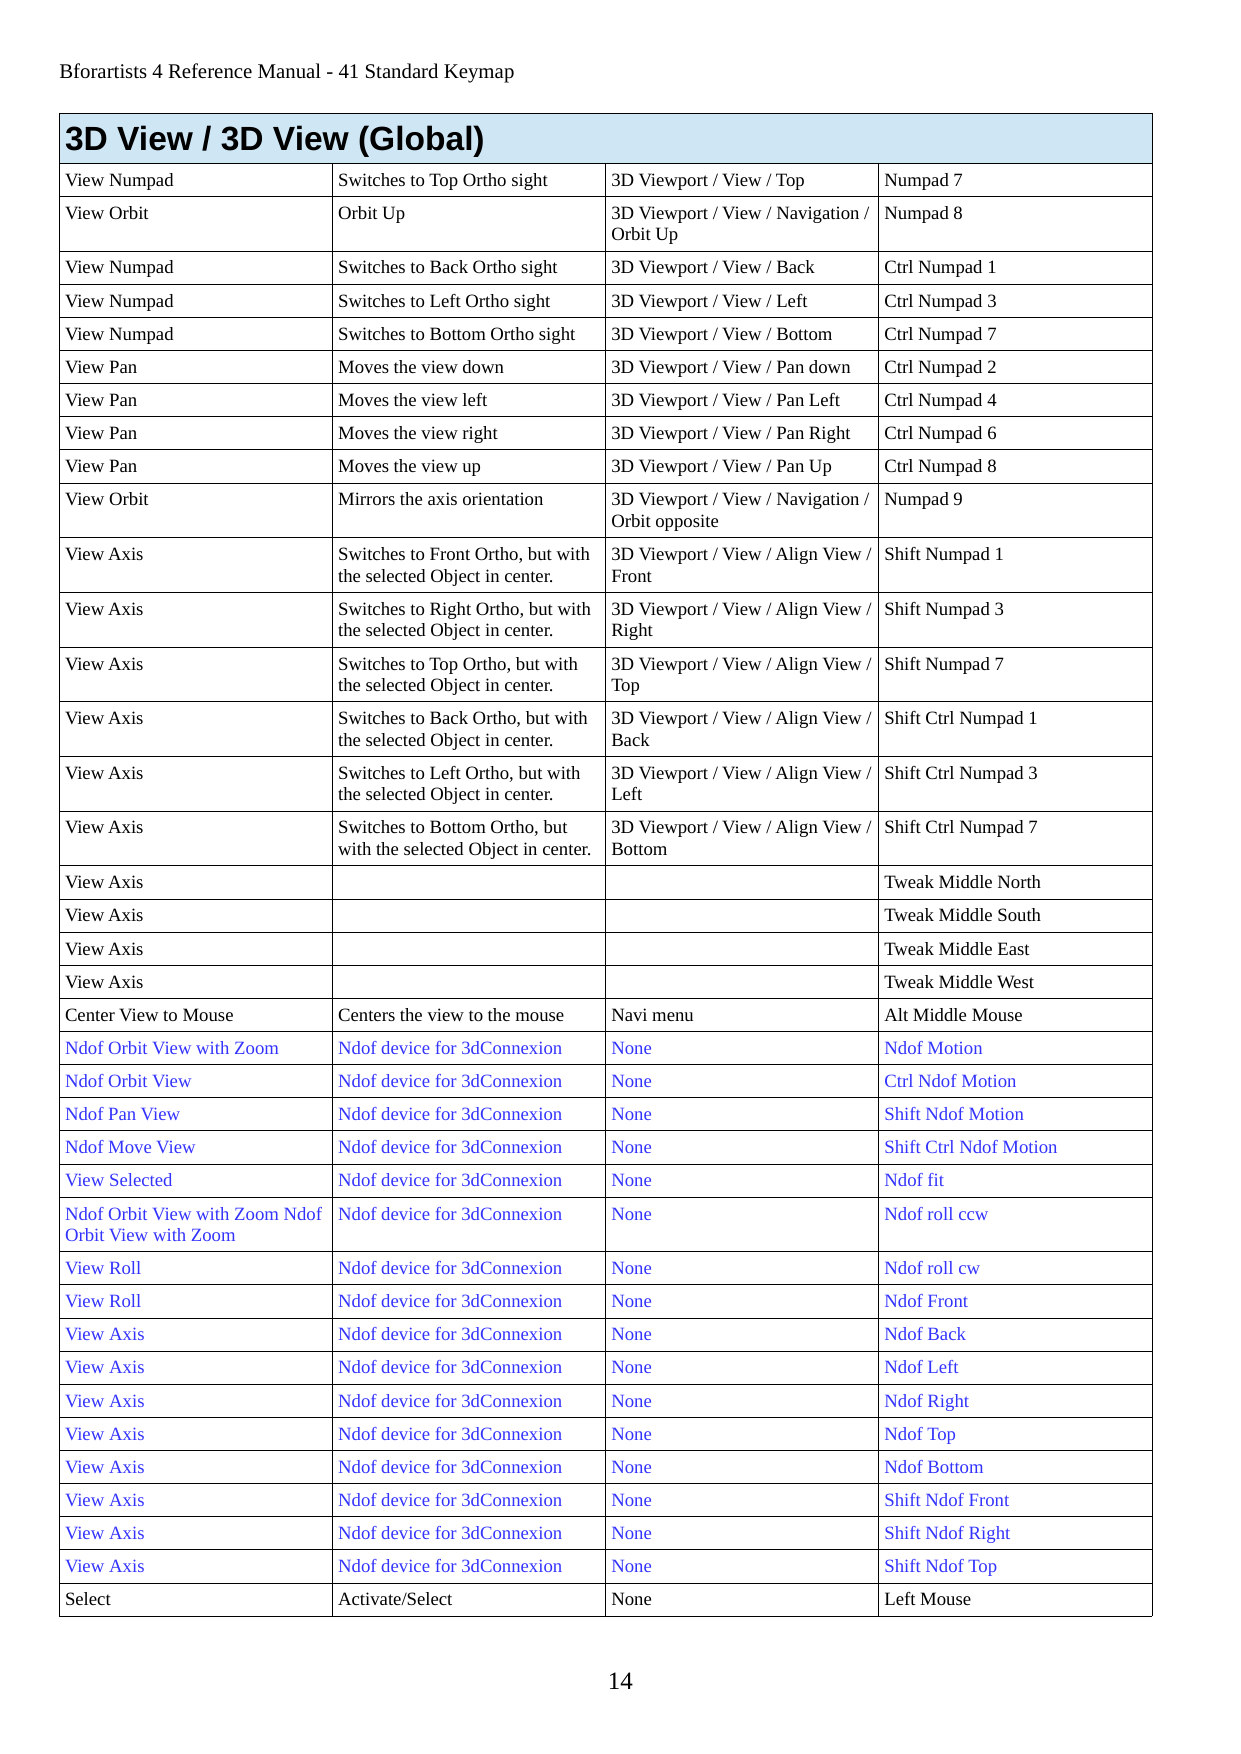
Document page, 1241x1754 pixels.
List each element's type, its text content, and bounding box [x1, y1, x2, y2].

table_cell Ctrl Numpad 2 [879, 351, 1152, 383]
table_cell 3D Viewport / View / Pan Right [606, 417, 878, 449]
table_cell Ndof Pan View [60, 1098, 332, 1130]
table_cell 3D Viewport / View / Align View / Left [606, 757, 878, 811]
table_cell None [606, 1352, 878, 1384]
table_cell Tweak Middle North [879, 866, 1152, 898]
table_cell View Orbit [60, 197, 332, 251]
table_cell Ctrl Numpad 4 [879, 384, 1152, 416]
table_cell Shift Ctrl Numpad 1 [879, 702, 1152, 756]
table_cell Switches to Back Ortho, but with the selected Object in center. [333, 702, 605, 756]
table_cell Switches to Bottom Ortho, but with the selected Object in center. [333, 812, 605, 865]
table_cell Ndof Orbit View with Zoom Ndof Orbit View with Zoom [60, 1198, 332, 1251]
table_cell View Numpad [60, 285, 332, 317]
table_cell View Pan [60, 417, 332, 449]
table_cell None [606, 1131, 878, 1163]
table_cell [333, 966, 605, 998]
table_cell View Pan [60, 384, 332, 416]
table_cell Switches to Front Ortho, but with the selected Object in center. [333, 538, 605, 592]
table_cell None [606, 1032, 878, 1064]
table_cell View Axis [60, 812, 332, 865]
table_cell Ndof device for 3dConnexion [333, 1319, 605, 1351]
table_cell Ndof device for 3dConnexion [333, 1252, 605, 1284]
table_cell Shift Ndof Right [879, 1517, 1152, 1549]
table_cell Ndof Bottom [879, 1451, 1152, 1483]
table_cell None [606, 1517, 878, 1549]
table_cell Switches to Right Ortho, but with the selected Object in center. [333, 593, 605, 647]
table_cell View Pan [60, 351, 332, 383]
table_header 3D View / 3D View (Global) [60, 114, 1152, 163]
table_cell Shift Ctrl Ndof Motion [879, 1131, 1152, 1163]
table_cell Ndof device for 3dConnexion [333, 1550, 605, 1582]
table_cell View Axis [60, 538, 332, 592]
table_cell View Axis [60, 1418, 332, 1450]
table_cell Shift Ndof Motion [879, 1098, 1152, 1130]
table_cell Shift Numpad 1 [879, 538, 1152, 592]
table_cell View Roll [60, 1285, 332, 1317]
table_cell Switches to Back Ortho sight [333, 252, 605, 284]
table_cell Shift Ctrl Numpad 7 [879, 812, 1152, 865]
table_cell Ctrl Numpad 6 [879, 417, 1152, 449]
table_cell Orbit Up [333, 197, 605, 251]
table_cell 3D Viewport / View / Navigation / Orbit Up [606, 197, 878, 251]
table_cell Shift Numpad 3 [879, 593, 1152, 647]
table_cell Ndof roll ccw [879, 1198, 1152, 1251]
table_cell Navi menu [606, 999, 878, 1031]
table_cell None [606, 1550, 878, 1582]
table_cell View Numpad [60, 164, 332, 196]
table_cell Numpad 7 [879, 164, 1152, 196]
table_cell Ndof device for 3dConnexion [333, 1131, 605, 1163]
table_cell Ndof device for 3dConnexion [333, 1517, 605, 1549]
table_cell Ndof Motion [879, 1032, 1152, 1064]
table_cell 3D Viewport / View / Align View / Front [606, 538, 878, 592]
table_cell Switches to Left Ortho, but with the selected Object in center. [333, 757, 605, 811]
table_cell [606, 900, 878, 932]
table_cell Ndof device for 3dConnexion [333, 1418, 605, 1450]
table_cell Switches to Top Ortho, but with the selected Object in center. [333, 648, 605, 701]
table_cell None [606, 1285, 878, 1317]
table_cell Ndof Orbit View with Zoom [60, 1032, 332, 1064]
table_cell Center View to Mouse [60, 999, 332, 1031]
table_cell Ndof Top [879, 1418, 1152, 1450]
table_cell Ndof Front [879, 1285, 1152, 1317]
table_cell None [606, 1165, 878, 1197]
table_cell Ndof device for 3dConnexion [333, 1451, 605, 1483]
table_cell None [606, 1198, 878, 1251]
table_cell Mirrors the axis orientation [333, 484, 605, 537]
table_cell Switches to Top Ortho sight [333, 164, 605, 196]
table_cell 3D Viewport / View / Align View / Right [606, 593, 878, 647]
table_cell 3D Viewport / View / Back [606, 252, 878, 284]
table_cell [333, 866, 605, 898]
table_cell Activate/Select [333, 1584, 605, 1616]
table_cell None [606, 1451, 878, 1483]
table_cell None [606, 1484, 878, 1516]
table_cell 3D Viewport / View / Bottom [606, 318, 878, 350]
table_cell View Axis [60, 648, 332, 701]
table_cell View Axis [60, 966, 332, 998]
table_cell Ctrl Numpad 8 [879, 450, 1152, 482]
table_cell Ndof Move View [60, 1131, 332, 1163]
table_cell View Axis [60, 1319, 332, 1351]
table_cell View Pan [60, 450, 332, 482]
table_cell Ndof roll cw [879, 1252, 1152, 1284]
table_cell Ctrl Numpad 7 [879, 318, 1152, 350]
table_cell Tweak Middle West [879, 966, 1152, 998]
table_cell Ctrl Numpad 3 [879, 285, 1152, 317]
table_cell View Numpad [60, 252, 332, 284]
table_cell View Axis [60, 1550, 332, 1582]
table_cell View Axis [60, 757, 332, 811]
table_cell None [606, 1065, 878, 1097]
table_cell 3D Viewport / View / Align View / Back [606, 702, 878, 756]
table_cell [606, 933, 878, 965]
table_cell Ndof device for 3dConnexion [333, 1484, 605, 1516]
table_cell [606, 966, 878, 998]
table_cell View Axis [60, 1517, 332, 1549]
table_cell Shift Numpad 7 [879, 648, 1152, 701]
table_cell View Roll [60, 1252, 332, 1284]
table_cell Shift Ctrl Numpad 3 [879, 757, 1152, 811]
table_cell [333, 900, 605, 932]
table_cell View Numpad [60, 318, 332, 350]
table_cell Tweak Middle East [879, 933, 1152, 965]
table_cell 3D Viewport / View / Align View / Bottom [606, 812, 878, 865]
table_cell Ctrl Ndof Motion [879, 1065, 1152, 1097]
table_cell Alt Middle Mouse [879, 999, 1152, 1031]
table_cell Tweak Middle South [879, 900, 1152, 932]
table_cell Ndof device for 3dConnexion [333, 1098, 605, 1130]
table_cell Ndof Back [879, 1319, 1152, 1351]
table_cell 3D Viewport / View / Navigation / Orbit opposite [606, 484, 878, 537]
table_cell 3D Viewport / View / Pan Up [606, 450, 878, 482]
table_cell View Orbit [60, 484, 332, 537]
table_cell Switches to Bottom Ortho sight [333, 318, 605, 350]
table_cell Numpad 8 [879, 197, 1152, 251]
table_cell View Selected [60, 1165, 332, 1197]
table_cell [333, 933, 605, 965]
table_cell None [606, 1098, 878, 1130]
table_cell Numpad 9 [879, 484, 1152, 537]
table_cell Ndof device for 3dConnexion [333, 1385, 605, 1417]
table_cell View Axis [60, 900, 332, 932]
table_cell Ndof device for 3dConnexion [333, 1285, 605, 1317]
table_cell Ndof device for 3dConnexion [333, 1198, 605, 1251]
table_cell Moves the view right [333, 417, 605, 449]
table_cell None [606, 1319, 878, 1351]
table_cell None [606, 1584, 878, 1616]
table_cell Left Mouse [879, 1584, 1152, 1616]
table_cell Ndof Left [879, 1352, 1152, 1384]
table_cell View Axis [60, 1385, 332, 1417]
table_cell [606, 866, 878, 898]
table_cell None [606, 1418, 878, 1450]
table_cell View Axis [60, 1352, 332, 1384]
table_cell Select [60, 1584, 332, 1616]
table_cell Ndof device for 3dConnexion [333, 1032, 605, 1064]
table_cell View Axis [60, 1484, 332, 1516]
table_cell Shift Ndof Top [879, 1550, 1152, 1582]
table_cell None [606, 1252, 878, 1284]
table_cell Ndof device for 3dConnexion [333, 1352, 605, 1384]
table_cell Ndof Right [879, 1385, 1152, 1417]
table_cell View Axis [60, 702, 332, 756]
table_cell View Axis [60, 933, 332, 965]
table_cell Moves the view up [333, 450, 605, 482]
table_cell Centers the view to the mouse [333, 999, 605, 1031]
table_cell Ndof device for 3dConnexion [333, 1065, 605, 1097]
table_cell 3D Viewport / View / Left [606, 285, 878, 317]
table_cell Shift Ndof Front [879, 1484, 1152, 1516]
table_cell Moves the view down [333, 351, 605, 383]
table_cell 3D Viewport / View / Top [606, 164, 878, 196]
table_cell View Axis [60, 593, 332, 647]
table_cell View Axis [60, 1451, 332, 1483]
table_cell 3D Viewport / View / Pan down [606, 351, 878, 383]
table_cell Ndof Orbit View [60, 1065, 332, 1097]
table_cell View Axis [60, 866, 332, 898]
table_cell Ndof device for 3dConnexion [333, 1165, 605, 1197]
table_cell None [606, 1385, 878, 1417]
table_cell 3D Viewport / View / Pan Left [606, 384, 878, 416]
table_cell Ctrl Numpad 1 [879, 252, 1152, 284]
table_cell Switches to Left Ortho sight [333, 285, 605, 317]
table_cell 3D Viewport / View / Align View / Top [606, 648, 878, 701]
table_cell Ndof fit [879, 1165, 1152, 1197]
table_cell Moves the view left [333, 384, 605, 416]
